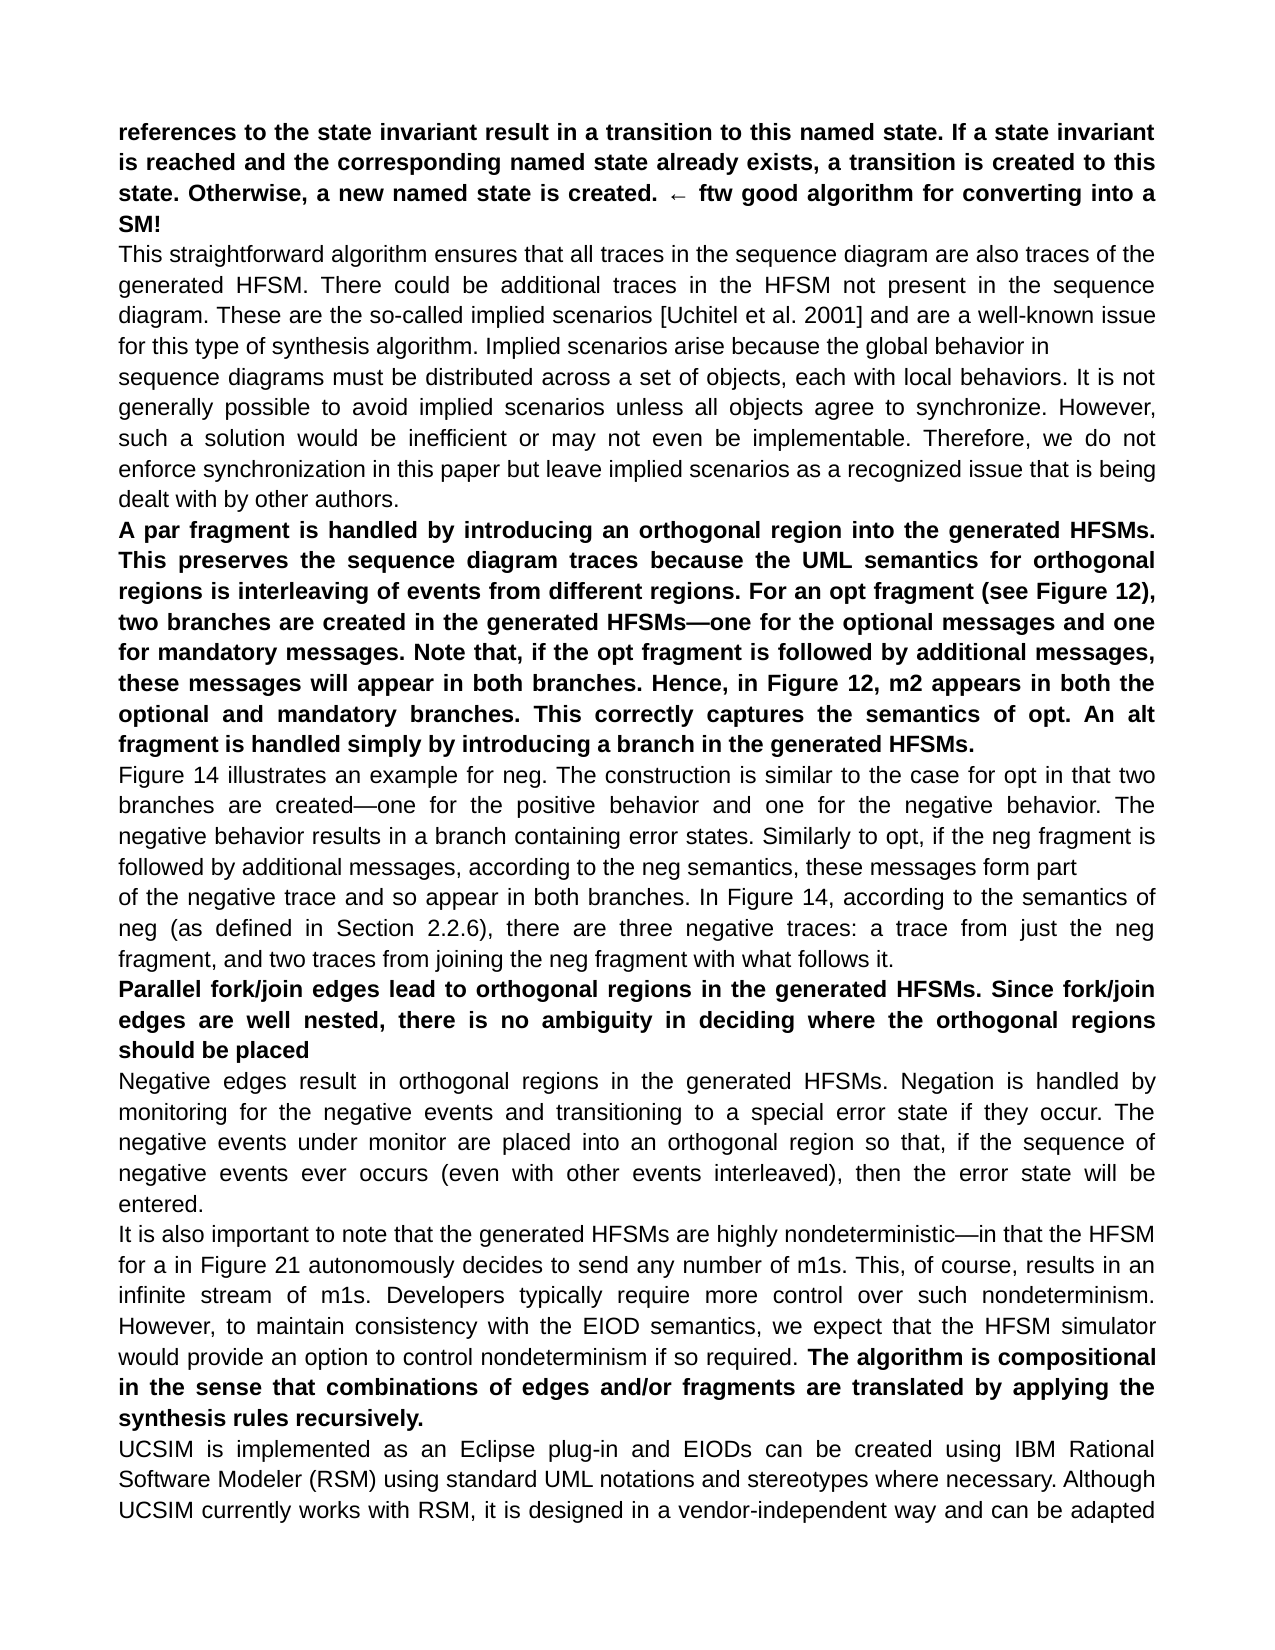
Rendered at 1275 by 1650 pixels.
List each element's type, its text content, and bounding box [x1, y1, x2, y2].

text A par fragment is handled by introducing an orthogonal region into the generated HFSMs. This preserves the sequence diagram traces because the UML semantics for orthogonal regions is interleaving of events from different regions. For an opt fragment (see Figure 12), two branches are created in the generated HFSMs—one for the optional messages and one for mandatory messages. Note that, if the opt fragment is followed by additional messages, these messages will appear in both branches. Hence, in Figure 12, m2 appears in both the optional and mandatory branches. This correctly captures the semantics of opt. An alt fragment is handled simply by introducing a branch in the generated HFSMs. [118, 516, 1157, 757]
text Parallel fork/join edges lead to orthogonal regions in the generated HFSMs. Since fork/join edges are well nested, there is no ambiguity in deciding where the orthogonal regions should be placed [118, 976, 1157, 1064]
text This straightforward algorithm ensures that all traces in the sequence diagram are also traces of the generated HFSM. There could be additional traces in the HFSM not present in the sequence diagram. These are the so-called implied scenarios [Uchitel et al. 2001] and are a well-known issue for this type of synthesis algorithm. Implied scenarios arise because the global behavior in [118, 241, 1157, 359]
text sequence diagrams must be distributed across a set of objects, each with local behaviors. It is not generally possible to avoid implied scenarios unless all objects agree to synchronize. However, such a solution would be inefficient or may not even be implementable. Therefore, we do not enforce synchronization in this paper but leave implied scenarios as a recognized issue that is being dealt with by other authors. [118, 363, 1157, 512]
text It is also important to note that the generated HFSMs are highly nondeterministic—in that the HFSM for a in Figure 21 autonomously decides to send any number of m1s. This, of course, results in an infinite stream of m1s. Developers typically require more control over such nondeterminism. However, to maintain consistency with the EIOD semantics, we expect that the HFSM simulator would provide an option to control nondeterminism if so required. The algorithm is compositional in the sense that combinations of edges and/or fragments are translated by applying the synthesis rules recursively. [118, 1221, 1157, 1431]
text references to the state invariant result in a transition to this named state. If a state invariant is reached and the corresponding named state already exists, a transition is created to this state. Otherwise, a new named state is created. ← ftw good algorithm for converting into a SM! [118, 118, 1157, 237]
text UCSIM is implemented as an Eclipse plug-in and EIODs can be created using IBM Rational Software Modeler (RSM) using standard UML notations and stereotypes where necessary. Although UCSIM currently works with RSM, it is designed in a vendor-independent way and can be adapted [118, 1435, 1157, 1523]
text Negative edges result in orthogonal regions in the generated HFSMs. Negation is handled by monitoring for the negative events and transitioning to a special error state if they occur. The negative events under monitor are placed into an orthogonal region so that, if the sequence of negative events ever occurs (even with other events interleaved), then the error state will be entered. [118, 1067, 1157, 1217]
text Figure 14 illustrates an example for neg. The construction is similar to the case for opt in that two branches are created—one for the positive behavior and one for the negative behavior. The negative behavior results in a branch containing error states. Similarly to opt, if the neg fragment is followed by additional messages, according to the neg semantics, these messages form part [118, 761, 1157, 880]
text of the negative trace and so appear in both branches. In Figure 14, according to the semantics of neg (as defined in Section 2.2.6), there are three negative traces: a trace from just the neg fragment, and two traces from joining the neg fragment with what follows it. [118, 884, 1157, 972]
